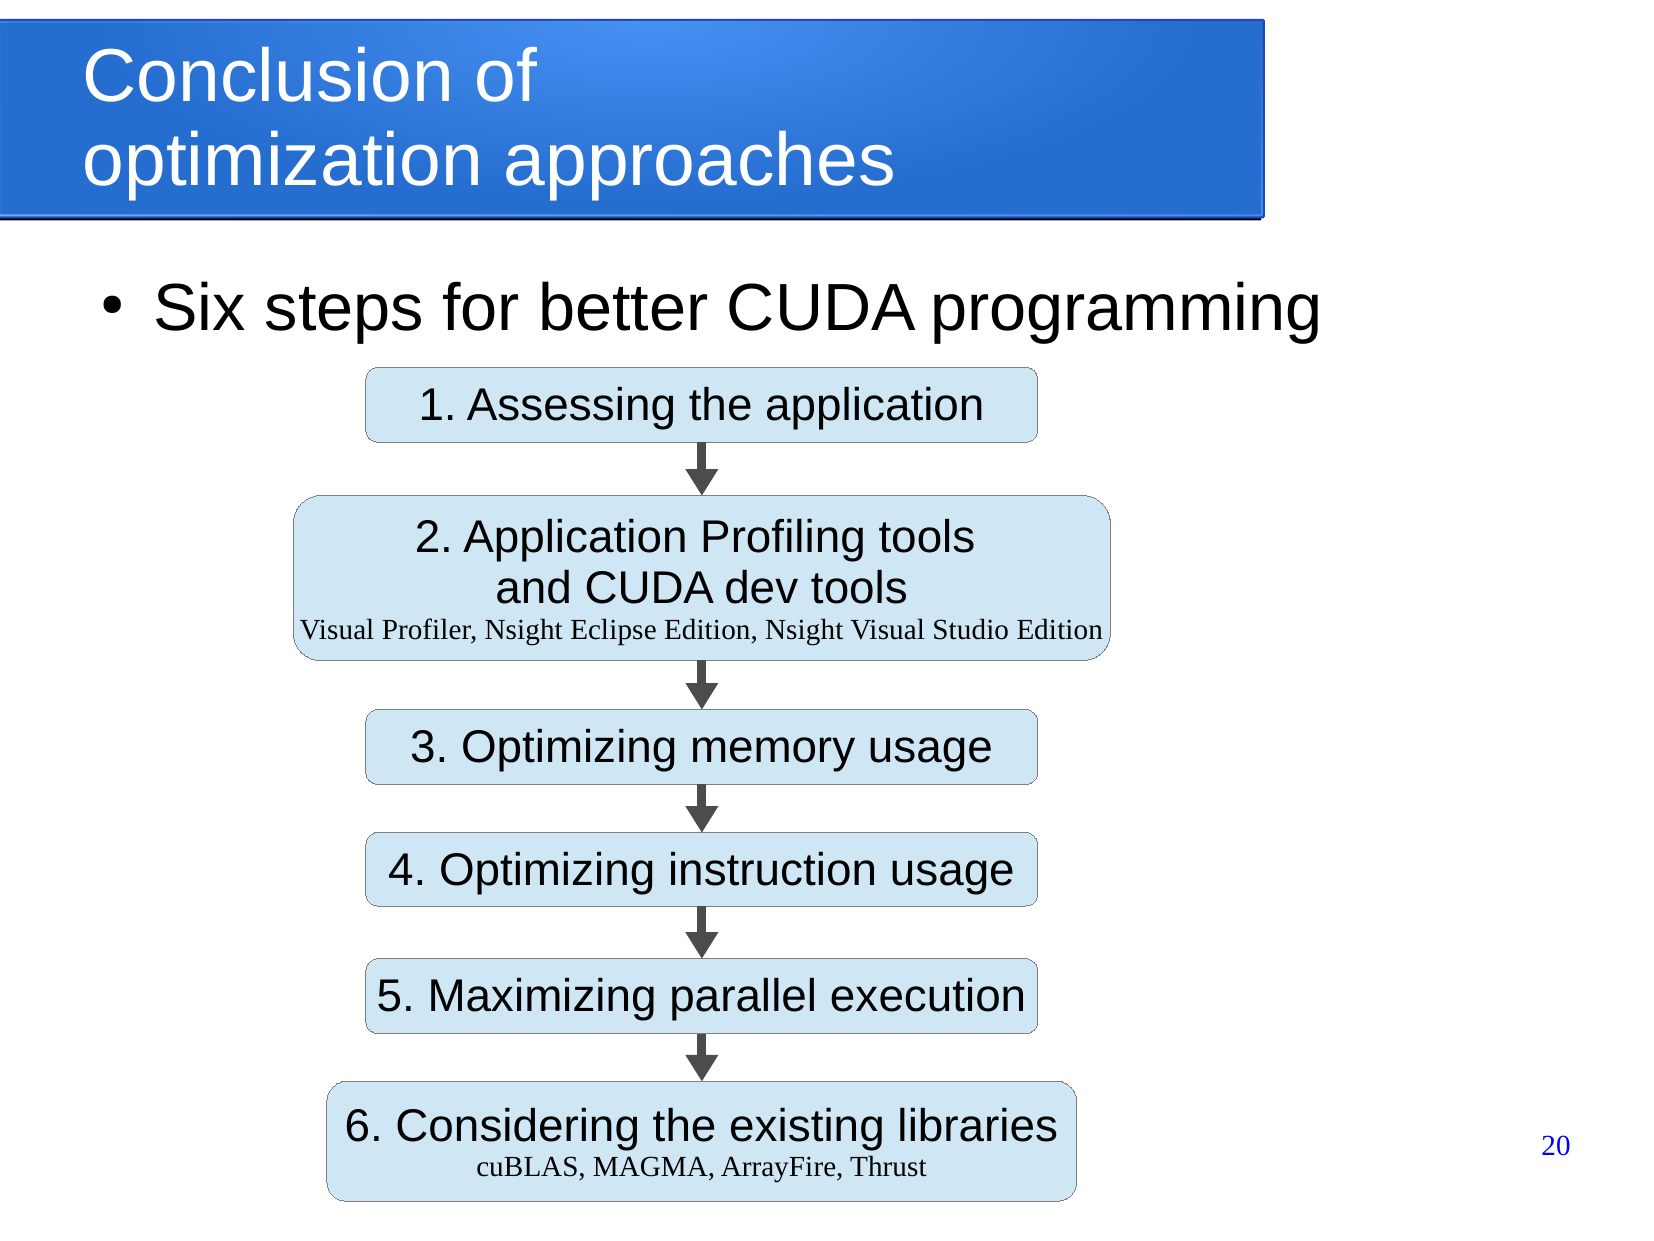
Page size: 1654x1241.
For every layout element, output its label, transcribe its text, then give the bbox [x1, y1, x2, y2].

text_box 6. Considering the existing libraries cuBLAS, MAGMA, ArrayFire, Thrust [326, 1081, 1077, 1202]
text_box 2. Application Profiling tools and CUDA dev tools Visual Profiler, Nsight Eclipse Edition, Nsight Visual Studio Edition [293, 495, 1111, 661]
text_box 1. Assessing the application [365, 367, 1038, 443]
title Conclusion of optimization approaches [82, 25, 1250, 210]
list Six steps for better CUDA programming [82, 269, 1538, 1201]
text_box 4. Optimizing instruction usage [365, 832, 1038, 907]
text_box 5. Maximizing parallel execution [365, 958, 1038, 1034]
text_box 3. Optimizing memory usage [365, 709, 1038, 785]
